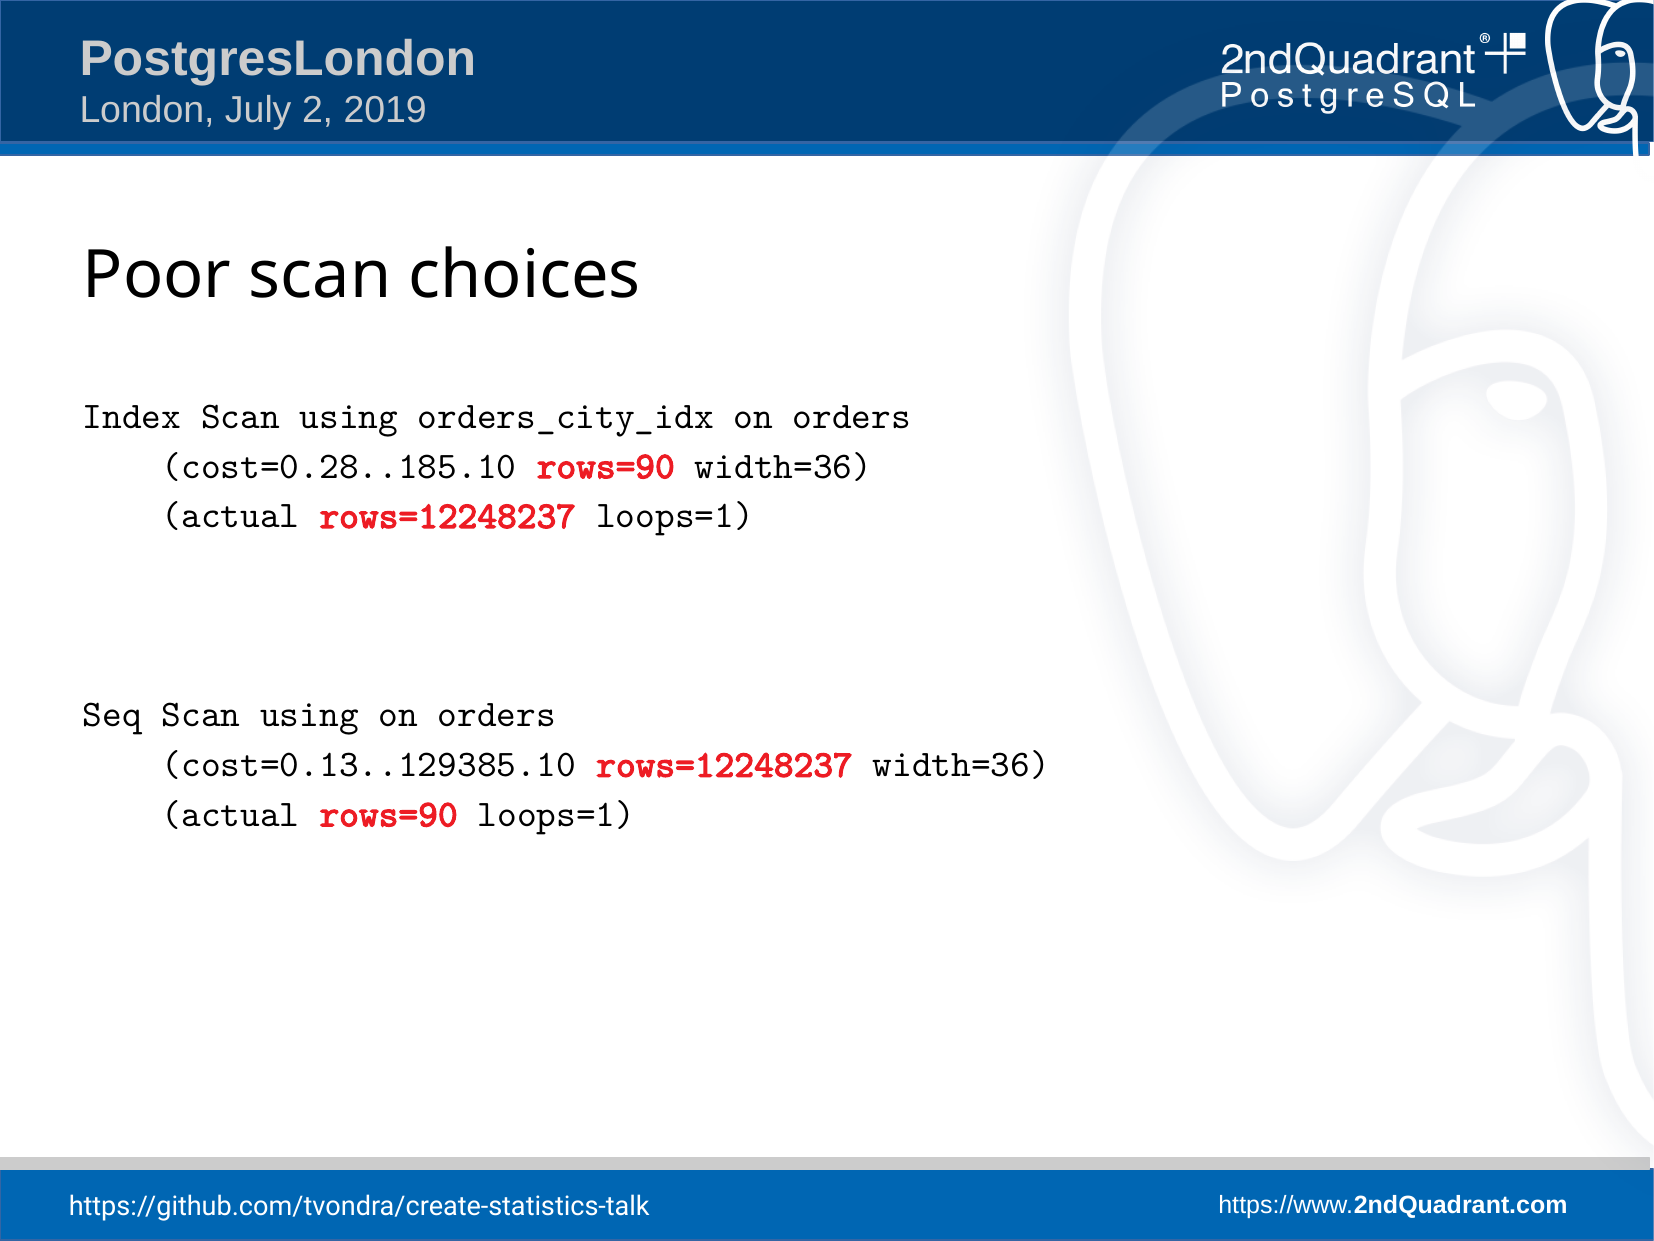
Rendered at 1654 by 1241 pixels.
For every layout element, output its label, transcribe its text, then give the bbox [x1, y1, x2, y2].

picture [632, 0, 1654, 1241]
list Index Scan using orders_city_idx on orders (cost=0.28..185.10 rows=90 width=36) (actual rows=12248237 loops=1) Seq Scan using on orders (cost=0.13..129385.10 rows=12248237 width=36) (actual rows=90 loops=1) [82, 390, 1571, 1110]
title Poor scan choices [82, 167, 1571, 375]
